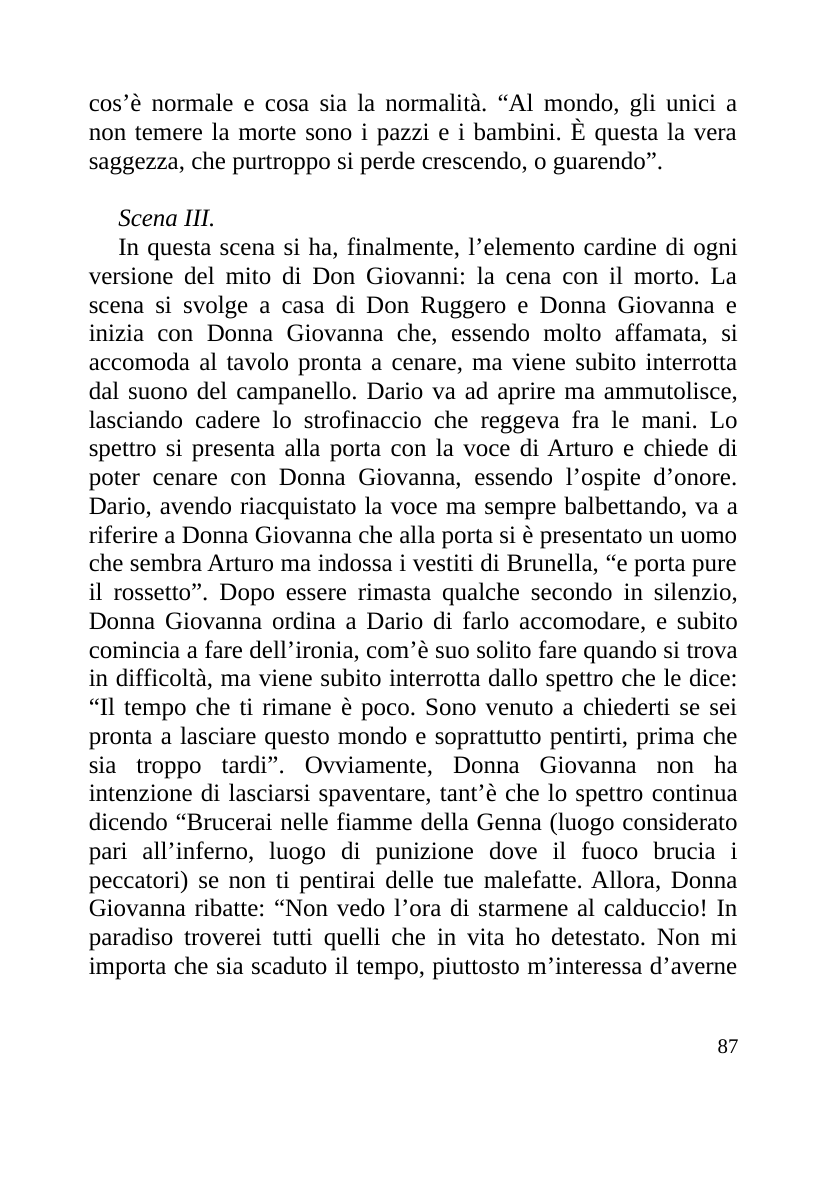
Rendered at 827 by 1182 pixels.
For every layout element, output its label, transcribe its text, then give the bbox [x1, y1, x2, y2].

text Scena III. [88, 203, 738, 232]
text cos’è normale e cosa sia la normalità. “Al mondo, gli unici a non temere la morte sono i pazzi e i bambini. È questa la vera saggezza, che purtroppo si perde crescendo, o guarendo”. [88, 88, 738, 175]
text In questa scena si ha, finalmente, l’elemento cardine di ogni versione del mito di Don Giovanni: la cena con il morto. La scena si svolge a casa di Don Ruggero e Donna Giovanna e inizia con Donna Giovanna che, essendo molto affamata, si accomoda al tavolo pronta a cenare, ma viene subito interrotta dal suono del campanello. Dario va ad aprire ma ammutolisce, lasciando cadere lo strofinaccio che reggeva fra le mani. Lo spettro si presenta alla porta con la voce di Arturo e chiede di poter cenare con Donna Giovanna, essendo l’ospite d’onore. Dario, avendo riacquistato la voce ma sempre balbettando, va a riferire a Donna Giovanna che alla porta si è presentato un uomo che sembra Arturo ma indossa i vestiti di Brunella, “e porta pure il rossetto”. Dopo essere rimasta qualche secondo in silenzio, Donna Giovanna ordina a Dario di farlo accomodare, e subito comincia a fare dell’ironia, com’è suo solito fare quando si trova in difficoltà, ma viene subito interrotta dallo spettro che le dice: “Il tempo che ti rimane è poco. Sono venuto a chiederti se sei pronta a lasciare questo mondo e soprattutto pentirti, prima che sia troppo tardi”. Ovviamente, Donna Giovanna non ha intenzione di lasciarsi spaventare, tant’è che lo spettro continua dicendo “Brucerai nelle fiamme della Genna (luogo considerato pari all’inferno, luogo di punizione dove il fuoco brucia i peccatori) se non ti pentirai delle tue malefatte. Allora, Donna Giovanna ribatte: “Non vedo l’ora di starmene al calduccio! In paradiso troverei tutti quelli che in vita ho detestato. Non mi importa che sia scaduto il tempo, piuttosto m’interessa d’averne [88, 232, 738, 980]
